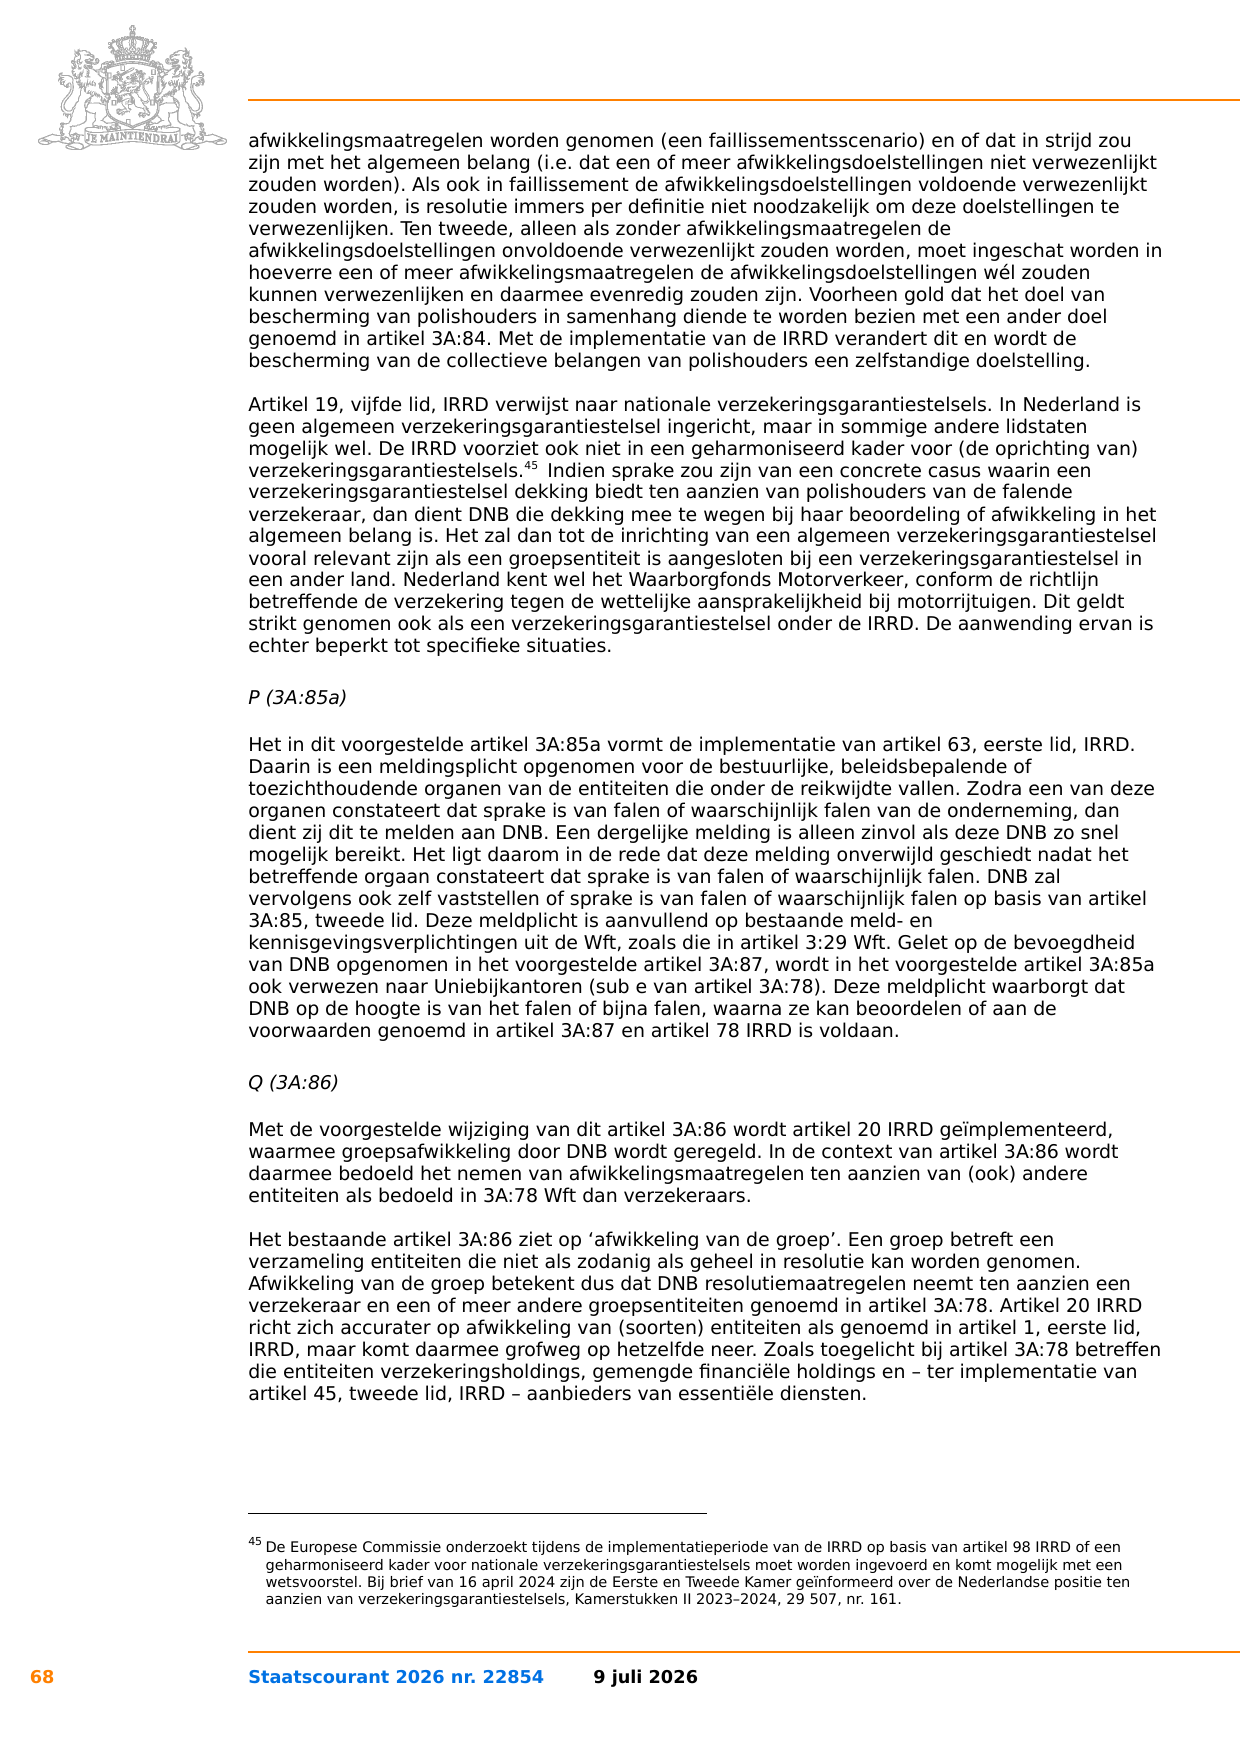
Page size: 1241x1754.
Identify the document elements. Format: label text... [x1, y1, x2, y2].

text Met de voorgestelde wijziging van dit artikel 3A:86 wordt artikel 20 IRRD geïmplementeerd, waarmee groepsafwikkeling door DNB wordt geregeld. In de context van artikel 3A:86 wordt daarmee bedoeld het nemen van afwikkelingsmaatregelen ten aanzien van (ook) andere entiteiten als bedoeld in 3A:78 Wft dan verzekeraars. [248, 1119, 1163, 1207]
text Artikel 19, vijfde lid, IRRD verwijst naar nationale verzekeringsgarantiestelsels. In Nederland is geen algemeen verzekeringsgarantiestelsel ingericht, maar in sommige andere lidstaten mogelijk wel. De IRRD voorziet ook niet in een geharmoniseerd kader voor (de oprichting van) verzekeringsgarantiestelsels. Indien sprake zou zijn van een concrete casus waarin een verzekeringsgarantiestelsel dekking biedt ten aanzien van polishouders van de falende verzekeraar, dan dient DNB die dekking mee te wegen bij haar beoordeling of afwikkeling in het algemeen belang is. Het zal dan tot de inrichting van een algemeen verzekeringsgarantiestelsel vooral relevant zijn als een groepsentiteit is aangesloten bij een verzekeringsgarantiestelsel in een ander land. Nederland kent wel het Waarborgfonds Motorverkeer, conform de richtlijn betreffende de verzekering tegen de wettelijke aansprakelijkheid bij motorrijtuigen. Dit geldt strikt genomen ook als een verzekeringsgarantiestelsel onder de IRRD. De aanwending ervan is echter beperkt tot specifieke situaties. [248, 393, 1163, 657]
text afwikkelingsmaatregelen worden genomen (een faillissementsscenario) en of dat in strijd zou zijn met het algemeen belang (i.e. dat een of meer afwikkelingsdoelstellingen niet verwezenlijkt zouden worden). Als ook in faillissement de afwikkelingsdoelstellingen voldoende verwezenlijkt zouden worden, is resolutie immers per definitie niet noodzakelijk om deze doelstellingen te verwezenlijken. Ten tweede, alleen als zonder afwikkelingsmaatregelen de afwikkelingsdoelstellingen onvoldoende verwezenlijkt zouden worden, moet ingeschat worden in hoeverre een of meer afwikkelingsmaatregelen de afwikkelingsdoelstellingen wél zouden kunnen verwezenlijken en daarmee evenredig zouden zijn. Voorheen gold dat het doel van bescherming van polishouders in samenhang diende te worden bezien met een ander doel genoemd in artikel 3A:84. Met de implementatie van de IRRD verandert dit en wordt de bescherming van de collectieve belangen van polishouders een zelfstandige doelstelling. [248, 130, 1163, 372]
text Het in dit voorgestelde artikel 3A:85a vormt de implementatie van artikel 63, eerste lid, IRRD. Daarin is een meldingsplicht opgenomen voor de bestuurlijke, beleidsbepalende of toezichthoudende organen van de entiteiten die onder de reikwijdte vallen. Zodra een van deze organen constateert dat sprake is van falen of waarschijnlijk falen van de onderneming, dan dient zij dit te melden aan DNB. Een dergelijke melding is alleen zinvol als deze DNB zo snel mogelijk bereikt. Het ligt daarom in de rede dat deze melding onverwijld geschiedt nadat het betreffende orgaan constateert dat sprake is van falen of waarschijnlijk falen. DNB zal vervolgens ook zelf vaststellen of sprake is van falen of waarschijnlijk falen op basis van artikel 3A:85, tweede lid. Deze meldplicht is aanvullend op bestaande meld- en kennisgevingsverplichtingen uit de Wft, zoals die in artikel 3:29 Wft. Gelet op de bevoegdheid van DNB opgenomen in het voorgestelde artikel 3A:87, wordt in het voorgestelde artikel 3A:85a ook verwezen naar Uniebijkantoren (sub e van artikel 3A:78). Deze meldplicht waarborgt dat DNB op de hoogte is van het falen of bijna falen, waarna ze kan beoordelen of aan de voorwaarden genoemd in artikel 3A:87 en artikel 78 IRRD is voldaan. [248, 734, 1163, 1042]
text Het bestaande artikel 3A:86 ziet op ‘afwikkeling van de groep’. Een groep betreft een verzameling entiteiten die niet als zodanig als geheel in resolutie kan worden genomen. Afwikkeling van de groep betekent dus dat DNB resolutiemaatregelen neemt ten aanzien een verzekeraar en een of meer andere groepsentiteiten genoemd in artikel 3A:78. Artikel 20 IRRD richt zich accurater op afwikkeling van (soorten) entiteiten als genoemd in artikel 1, eerste lid, IRRD, maar komt daarmee grofweg op hetzelfde neer. Zoals toegelicht bij artikel 3A:78 betreffen die entiteiten verzekeringsholdings, gemengde financiële holdings en – ter implementatie van artikel 45, tweede lid, IRRD – aanbieders van essentiële diensten. [248, 1229, 1163, 1404]
text De Europese Commissie onderzoekt tijdens de implementatieperiode van de IRRD op basis van artikel 98 IRRD of een geharmoniseerd kader voor nationale verzekeringsgarantiestelsels moet worden ingevoerd en komt mogelijk met een wetsvoorstel. Bij brief van 16 april 2024 zijn de Eerste en Tweede Kamer geïnformeerd over de Nederlandse positie ten aanzien van verzekeringsgarantiestelsels, Kamerstukken II 2023–2024, 29 507, nr. 161. [248, 1535, 1163, 1608]
subtitle P (3A:85a) [248, 687, 1163, 709]
picture [38, 25, 227, 150]
subtitle Q (3A:86) [248, 1072, 1163, 1094]
